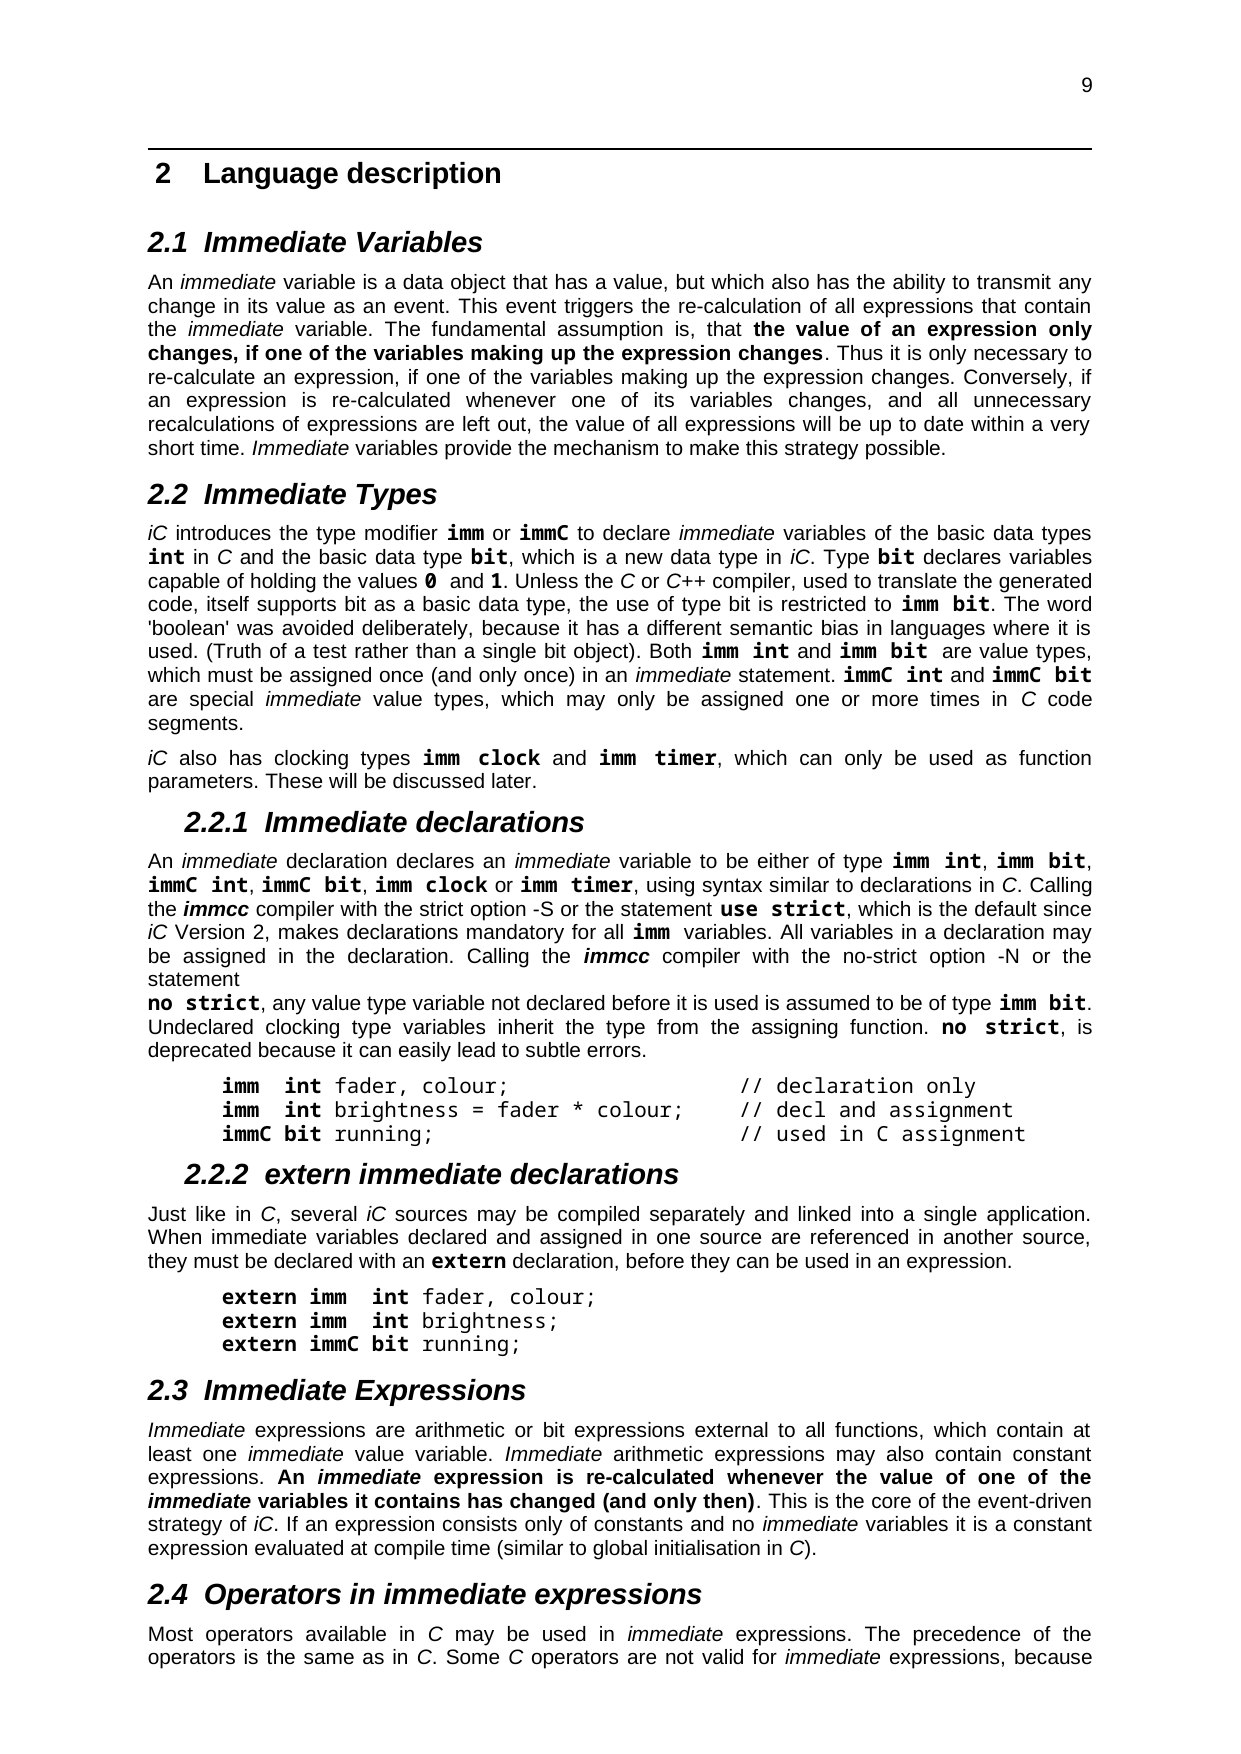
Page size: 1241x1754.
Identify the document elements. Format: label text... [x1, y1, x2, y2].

subtitle Immediate Expressions [148, 1374, 1092, 1407]
text extern imm int fader, colour; extern imm int brightness; extern immC bit running; [222, 1286, 1092, 1356]
text An immediate variable is a data object that has a value, but which also has the ability to transmit any change in its value as an event. This event triggers the re-calculation of all expressions that contain the immediate variable. The fundamental assumption is, that the value of an expression only changes, if one of the variables making up the expression changes. Thus it is only necessary to re-calculate an expression, if one of the variables making up the expression changes. Conversely, if an expression is re-calculated whenever one of its variables changes, and all unnecessary recalculations of expressions are left out, the value of all expressions will be up to date within a very short time. Immediate variables provide the mechanism to make this strategy possible. [148, 271, 1092, 460]
subtitle Operators in immediate expressions [148, 1578, 1092, 1611]
text Just like in C, several iC sources may be compiled separately and linked into a single application. When immediate variables declared and assigned in one source are referenced in another source, they must be declared with an extern declaration, before they can be used in an expression. [148, 1202, 1092, 1273]
text iC also has clocking types imm clock and imm timer, which can only be used as function parameters. These will be discussed later. [148, 746, 1092, 794]
subtitle Immediate Types [148, 478, 1092, 510]
subtitle extern immediate declarations [184, 1158, 1092, 1190]
text imm int fader, colour; // declaration only imm int brightness = fader * colour; // decl and assignment immC bit running; // used in C assignment [222, 1075, 1092, 1146]
text iC introduces the type modifier imm or immC to declare immediate variables of the basic data types int in C and the basic data type bit, which is a new data type in iC. Type bit declares variables capable of holding the values 0 and 1. Unless the C or C++ compiler, used to translate the generated code, itself supports bit as a basic data type, the use of type bit is restricted to imm bit. The word 'boolean' was avoided deliberately, because it has a different semantic bias in languages where it is used. (Truth of a test rather than a single bit object). Both imm int and imm bit are value types, which must be assigned once (and only once) in an immediate statement. immC int and immC bit are special immediate value types, which may only be assigned one or more times in C code segments. [148, 522, 1092, 735]
text An immediate declaration declares an immediate variable to be either of type imm int, imm bit, immC int, immC bit, imm clock or imm timer, using syntax similar to declarations in C. Calling the immcc compiler with the strict option -S or the statement use strict, which is the default since iC Version 2, makes declarations mandatory for all imm variables. All variables in a declaration may be assigned in the declaration. Calling the immcc compiler with the no-strict option -N or the statement no strict, any value type variable not declared before it is used is assumed to be of type imm bit. Undeclared clocking type variables inherit the type from the assigning function. no strict, is deprecated because it can easily lead to subtle errors. [148, 850, 1092, 1063]
subtitle Immediate Variables [148, 226, 1092, 259]
subtitle Immediate declarations [184, 806, 1092, 838]
text Most operators available in C may be used in immediate expressions. The precedence of the operators is the same as in C. Some C operators are not valid for immediate expressions, because [148, 1622, 1092, 1669]
subtitle Language description [148, 150, 1092, 197]
text Immediate expressions are arithmetic or bit expressions external to all functions, which contain at least one immediate value variable. Immediate arithmetic expressions may also contain constant expressions. An immediate expression is re-calculated whenever the value of one of the immediate variables it contains has changed (and only then). This is the core of the event-driven strategy of iC. If an expression consists only of constants and no immediate variables it is a constant expression evaluated at compile time (similar to global initialisation in C). [148, 1418, 1092, 1560]
